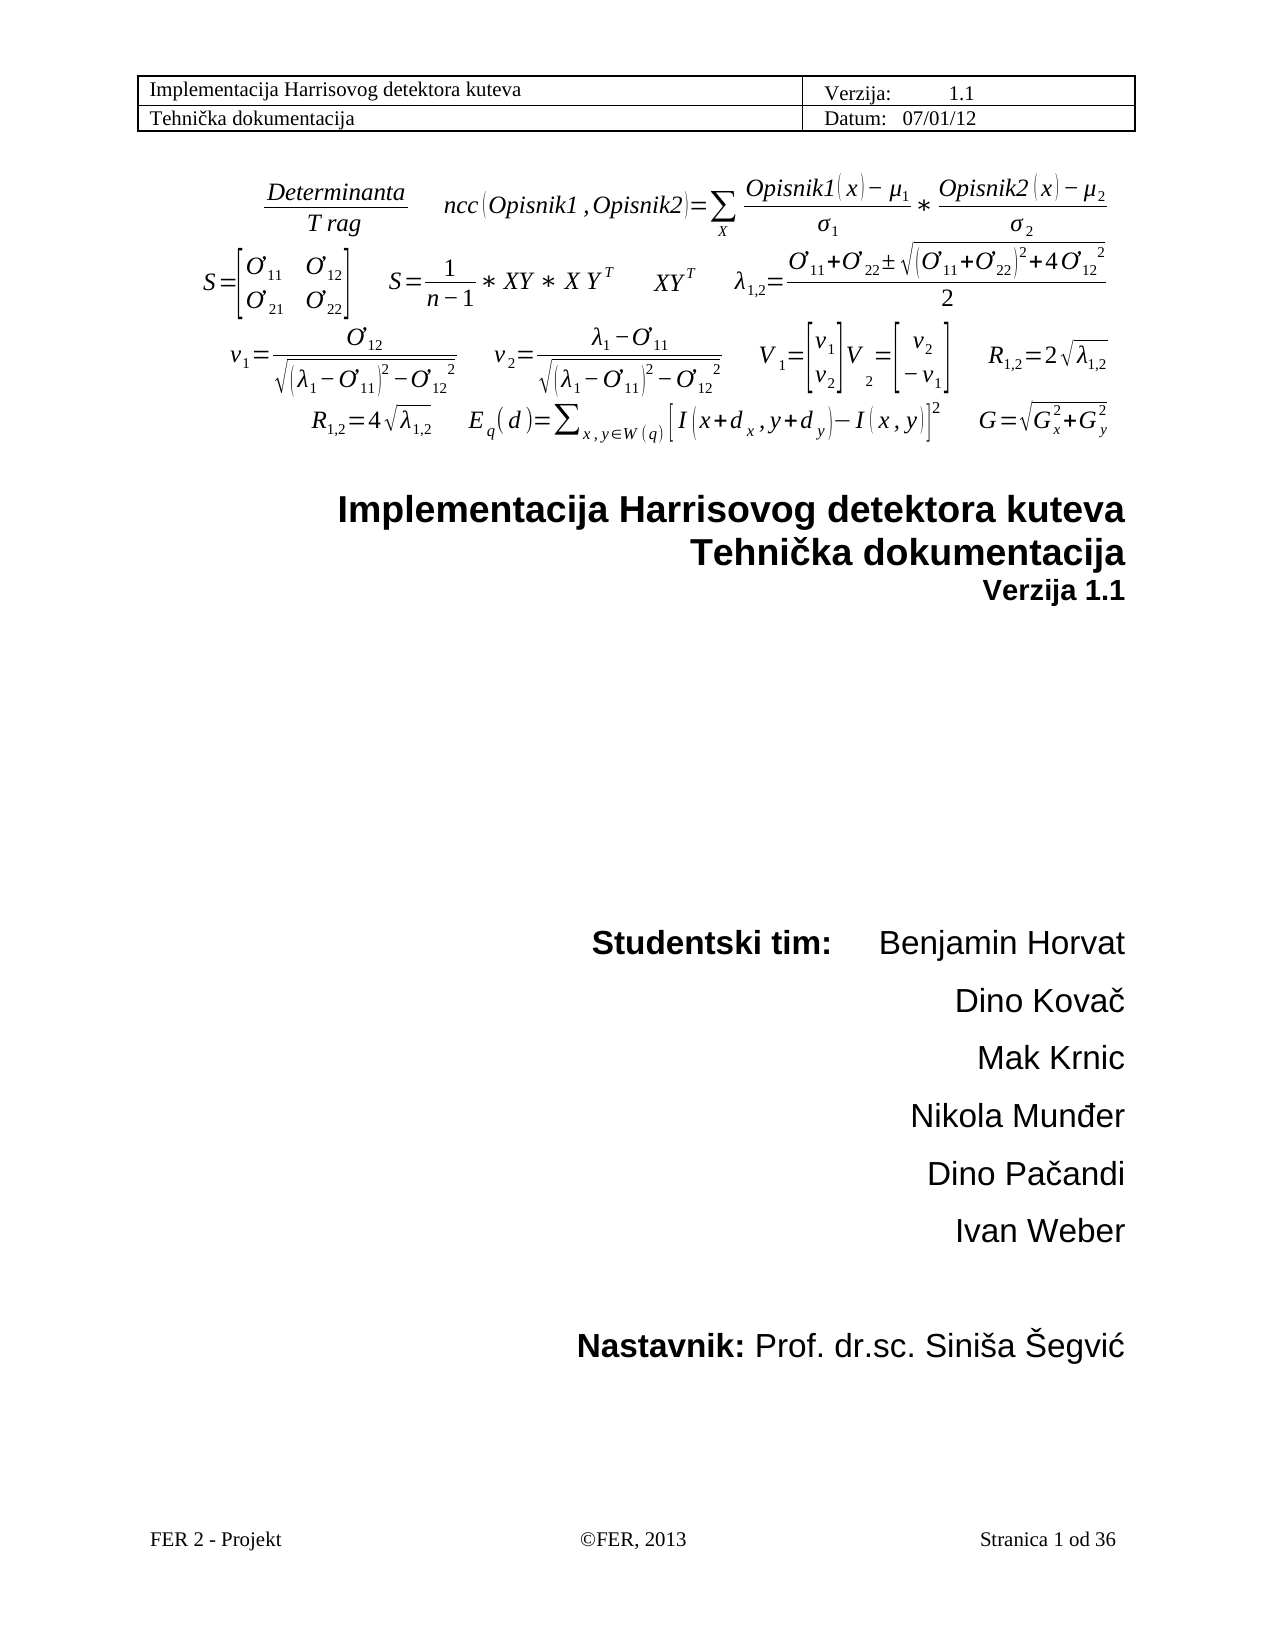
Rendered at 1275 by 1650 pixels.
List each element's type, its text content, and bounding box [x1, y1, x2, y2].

text Ivan Weber [150, 1211, 1125, 1250]
text Mak Krnic [150, 1038, 1125, 1077]
subtitle Implementacija Harrisovog detektora kuteva [150, 487, 1125, 530]
subtitle Tehnička dokumentacija [150, 530, 1125, 573]
text Nastavnik: Prof. dr.sc. Siniša Šegvić [150, 1326, 1125, 1365]
text Nikola Munđer [150, 1096, 1125, 1134]
subtitle Verzija 1.1 [150, 573, 1125, 607]
text Dino Kovač [150, 981, 1125, 1019]
text Dino Pačandi [150, 1154, 1125, 1192]
text Studentski tim: Benjamin Horvat [150, 923, 1125, 962]
